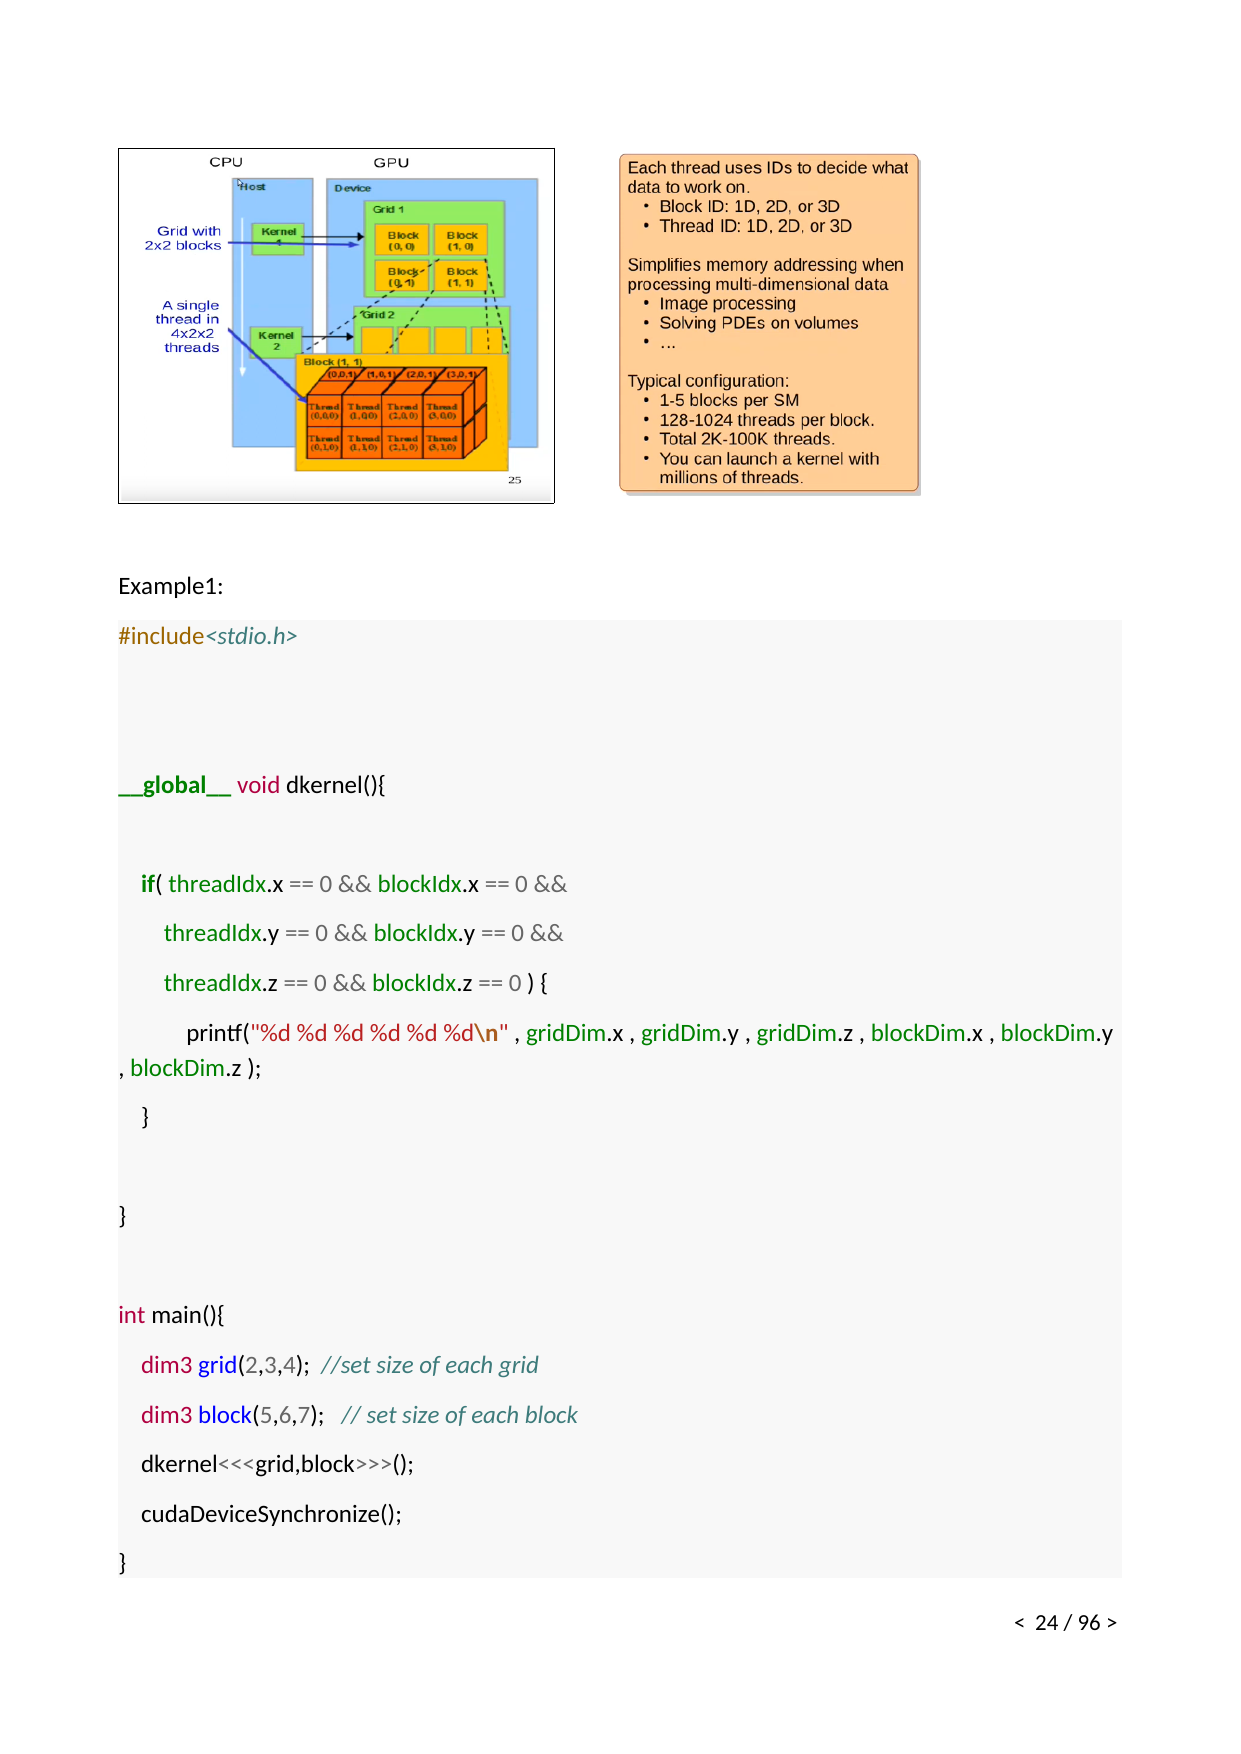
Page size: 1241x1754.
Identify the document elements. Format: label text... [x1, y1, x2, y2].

text } [118, 1101, 1122, 1132]
text cudaDeviceSynchronize(); [118, 1498, 1122, 1528]
text threadIdx.y == 0 && blockIdx.y == 0 && [118, 917, 1122, 948]
text if( threadIdx.x == 0 && blockIdx.x == 0 && [118, 868, 1122, 898]
text int main(){ [118, 1299, 1122, 1330]
text } [118, 1547, 1122, 1578]
text #include<stdio.h> [118, 620, 1122, 651]
text threadIdx.z == 0 && blockIdx.z == 0 ) { [118, 967, 1122, 998]
text dkernel<<<grid,block>>>(); [118, 1448, 1122, 1479]
text printf("%d %d %d %d %d %d\n" , gridDim.x , gridDim.y , gridDim.z , blockDim.x , blockDim.y , blockDim.z ); [118, 1017, 1122, 1082]
text dim3 grid(2,3,4); //set size of each grid [118, 1349, 1122, 1380]
text __global__ void dkernel(){ [118, 769, 1122, 799]
text dim3 block(5,6,7); // set size of each block [118, 1399, 1122, 1429]
picture [121, 150, 551, 501]
text Example1: [118, 570, 1122, 601]
text } [118, 1200, 1122, 1231]
picture [618, 153, 921, 496]
